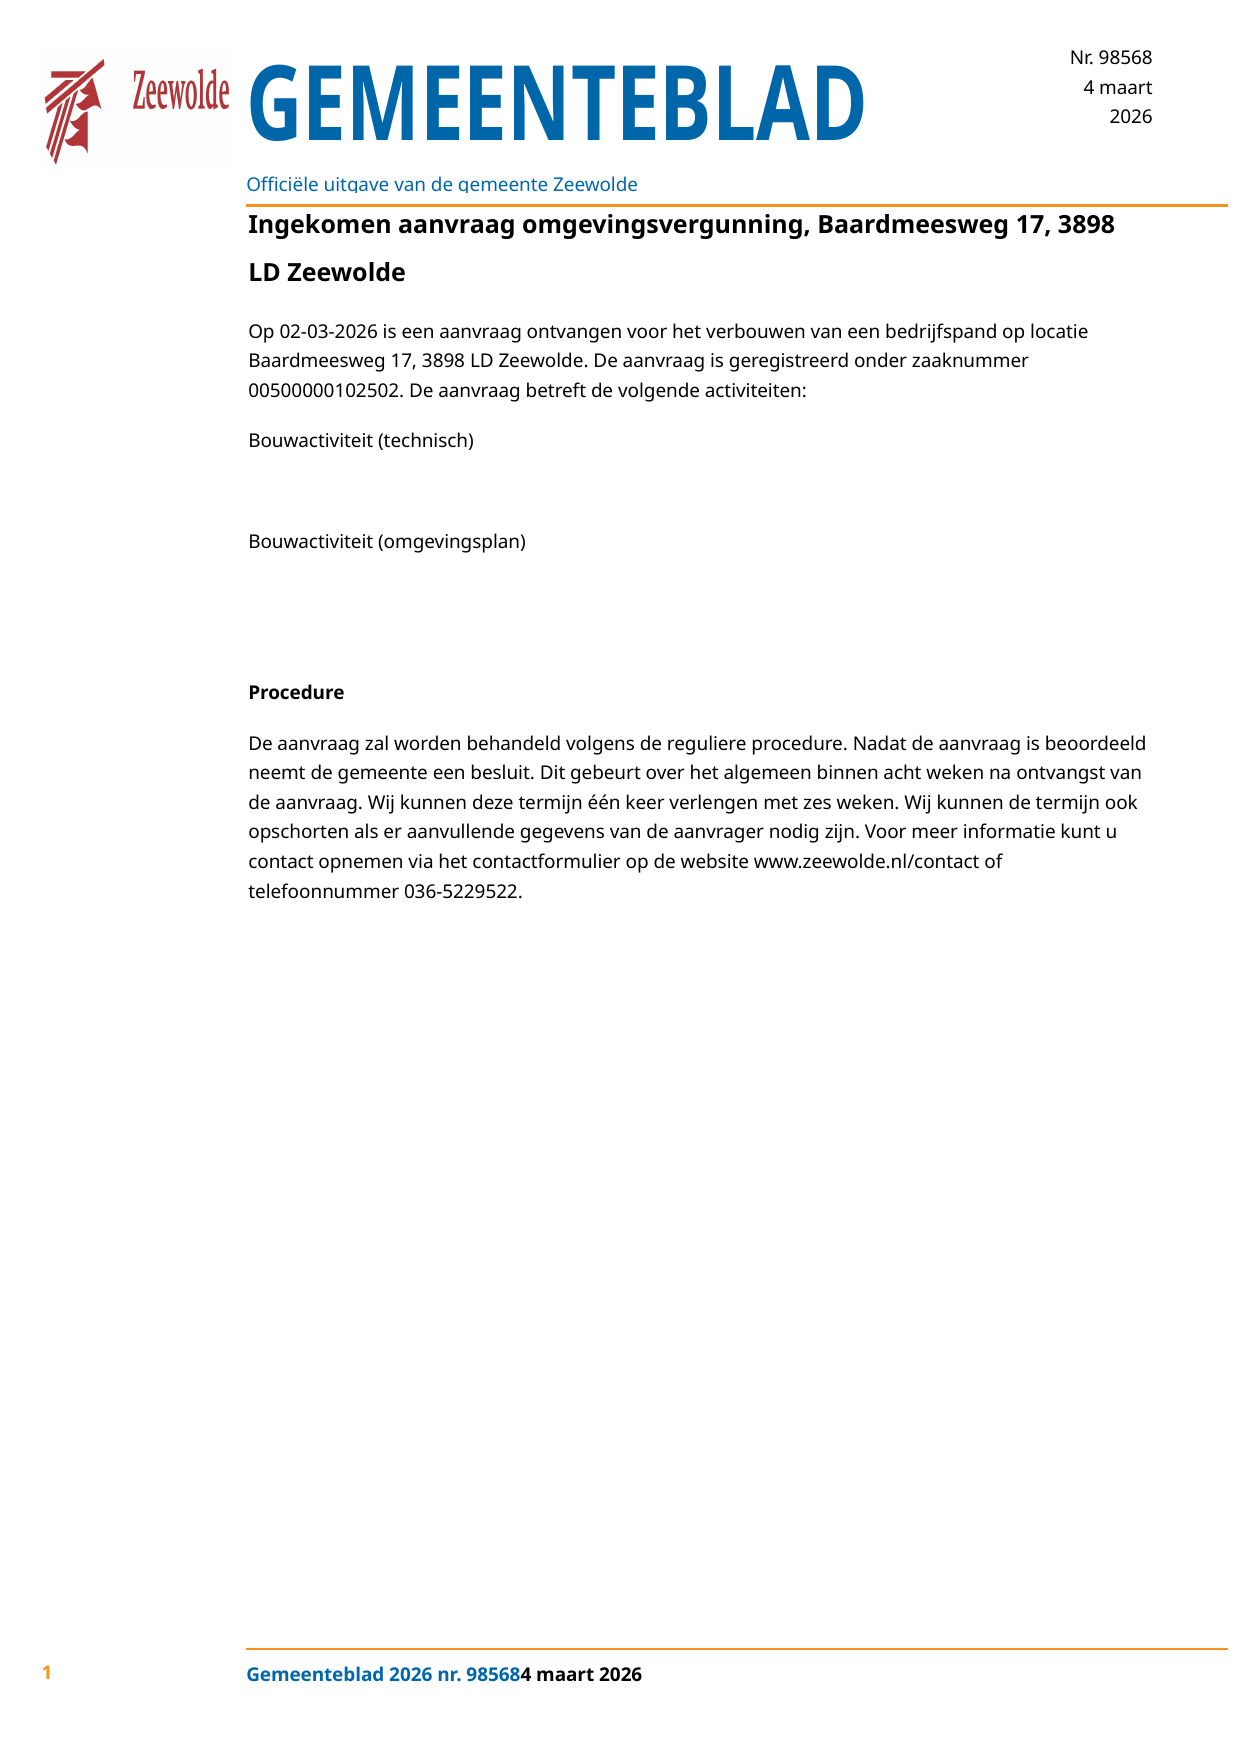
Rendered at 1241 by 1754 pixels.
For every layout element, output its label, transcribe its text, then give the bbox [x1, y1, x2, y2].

text Bouwactiviteit (omgevingsplan) [248, 528, 1152, 554]
text Ingekomen aanvraag omgevingsvergunning, Baardmeesweg 17, 3898 LD Zeewolde [248, 207, 1152, 288]
text Op 02-03-2026 is een aanvraag ontvangen voor het verbouwen van een bedrijfspand op locatie Baardmeesweg 17, 3898 LD Zeewolde. De aanvraag is geregistreerd onder zaaknummer 00500000102502. De aanvraag betreft de volgende activiteiten: [248, 318, 1152, 403]
picture [41, 47, 231, 172]
text De aanvraag zal worden behandeld volgens de reguliere procedure. Nadat de aanvraag is beoordeeld neemt de gemeente een besluit. Dit gebeurt over het algemeen binnen acht weken na ontvangst van de aanvraag. Wij kunnen deze termijn één keer verlengen met zes weken. Wij kunnen de termijn ook opschorten als er aanvullende gegevens van de aanvrager nodig zijn. Voor meer informatie kunt u contact opnemen via het contactformulier op de website www.zeewolde.nl/contact of telefoonnummer 036-5229522. [248, 730, 1152, 904]
text Procedure [248, 679, 1152, 705]
text Bouwactiviteit (technisch) [248, 427, 1152, 453]
